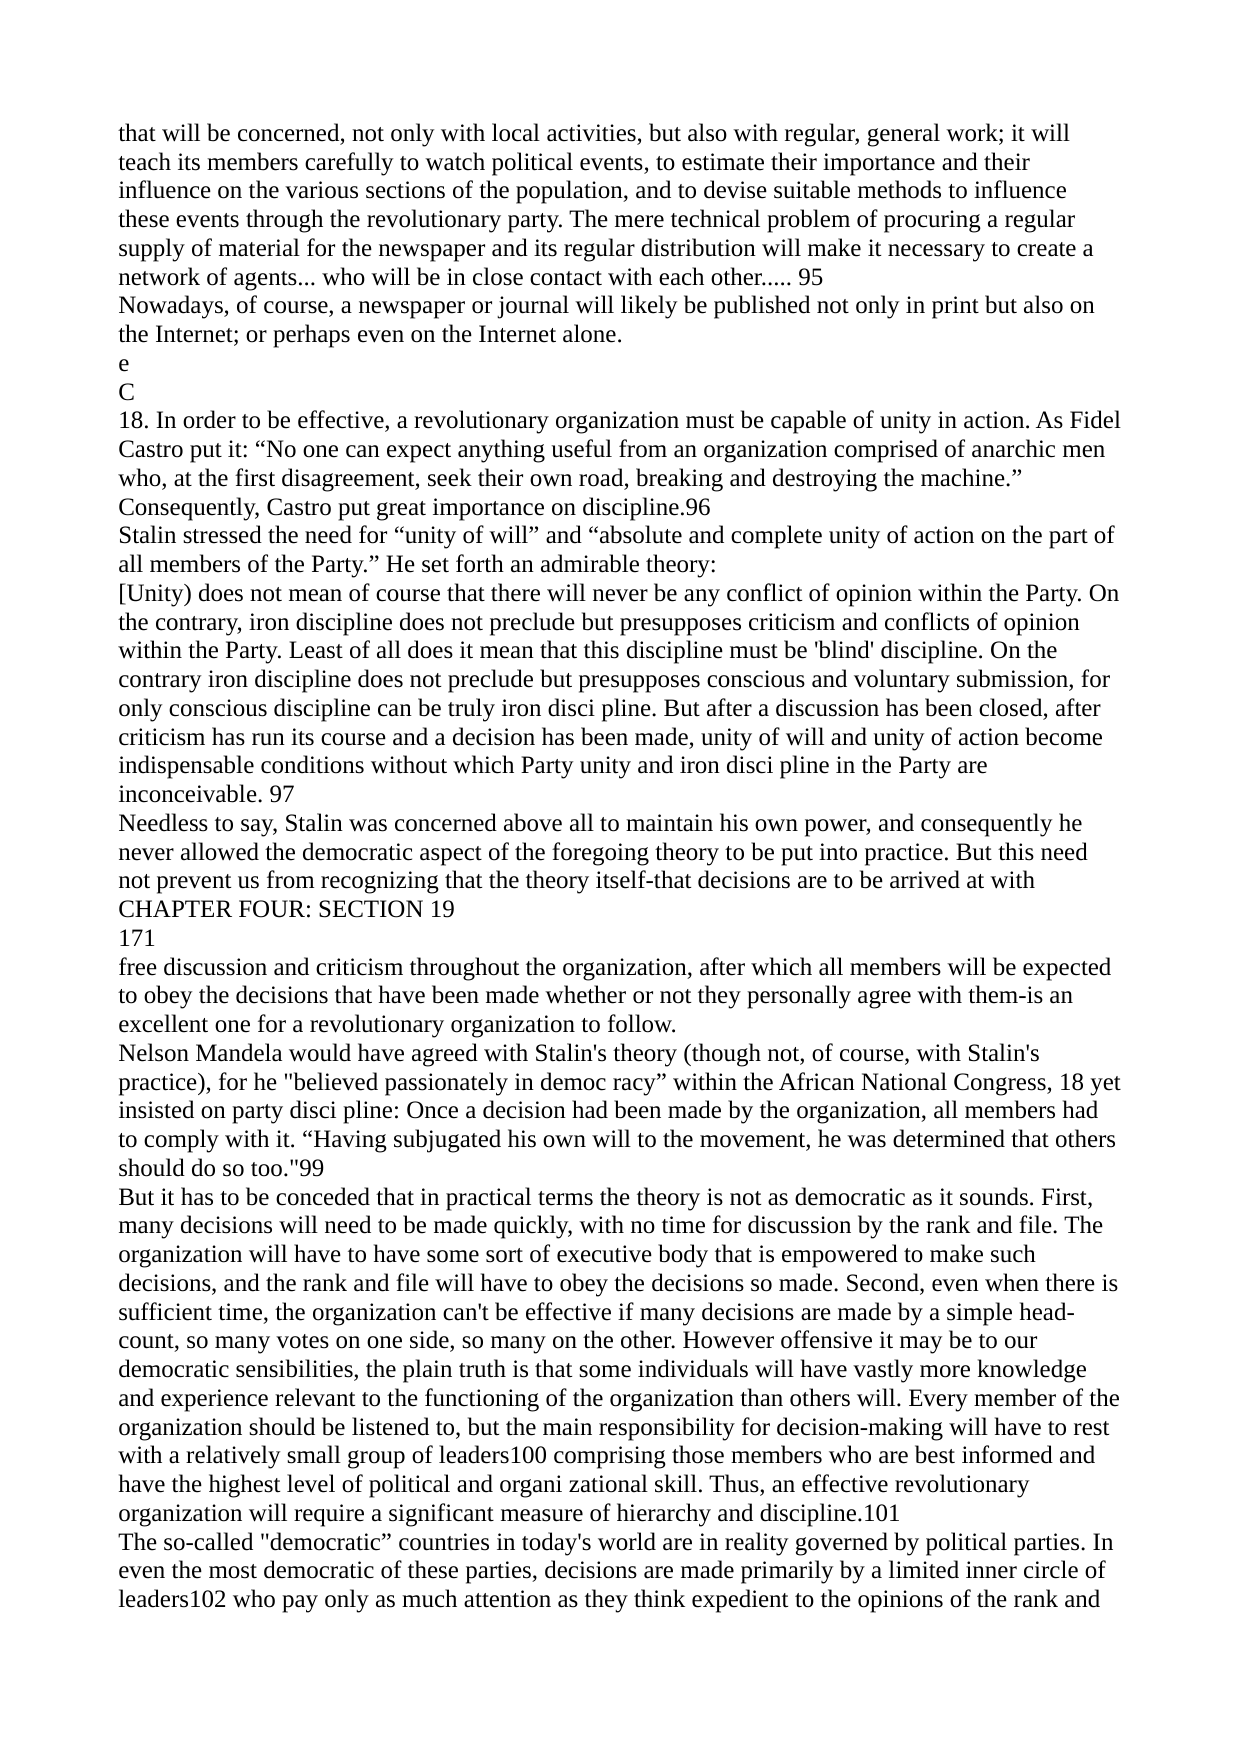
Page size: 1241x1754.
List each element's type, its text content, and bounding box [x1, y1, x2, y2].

text Nelson Mandela would have agreed with Stalin's theory (though not, of course, with Stalin's practice), for he "believed passionately in democ racy” within the African National Congress, 18 yet insisted on party disci pline: Once a decision had been made by the organization, all members had to comply with it. “Having subjugated his own will to the movement, he was determined that others should do so too."99 [118, 1038, 1122, 1182]
text But it has to be conceded that in practical terms the theory is not as democratic as it sounds. First, many decisions will need to be made quickly, with no time for discussion by the rank and file. The organization will have to have some sort of executive body that is empowered to make such decisions, and the rank and file will have to obey the decisions so made. Second, even when there is sufficient time, the organization can't be effective if many decisions are made by a simple head-count, so many votes on one side, so many on the other. However offensive it may be to our democratic sensibilities, the plain truth is that some individuals will have vastly more knowledge and experience relevant to the functioning of the organization than others will. Every member of the organization should be listened to, but the main responsibility for decision-making will have to rest with a relatively small group of leaders100 comprising those members who are best informed and have the highest level of political and organi zational skill. Thus, an effective revolutionary organization will require a significant measure of hierarchy and discipline.101 [118, 1182, 1122, 1527]
text 171 [118, 923, 1122, 952]
text C [118, 377, 1122, 406]
text CHAPTER FOUR: SECTION 19 [118, 894, 1122, 923]
text 18. In order to be effective, a revolutionary organization must be capable of unity in action. As Fidel Castro put it: “No one can expect anything useful from an organization comprised of anarchic men who, at the first disagreement, seek their own road, breaking and destroying the machine.” Consequently, Castro put great importance on discipline.96 [118, 406, 1122, 521]
text Stalin stressed the need for “unity of will” and “absolute and complete unity of action on the part of all members of the Party.” He set forth an admirable theory: [118, 521, 1122, 578]
text e [118, 348, 1122, 377]
text [Unity) does not mean of course that there will never be any conflict of opinion within the Party. On the contrary, iron discipline does not preclude but presupposes criticism and conflicts of opinion within the Party. Least of all does it mean that this discipline must be 'blind' discipline. On the contrary iron discipline does not preclude but presupposes conscious and voluntary submission, for only conscious discipline can be truly iron disci pline. But after a discussion has been closed, after criticism has run its course and a decision has been made, unity of will and unity of action become indispensable conditions without which Party unity and iron disci pline in the Party are inconceivable. 97 [118, 578, 1122, 808]
text The so-called "democratic” countries in today's world are in reality governed by political parties. In even the most democratic of these parties, decisions are made primarily by a limited inner circle of leaders102 who pay only as much attention as they think expedient to the opinions of the rank and [118, 1527, 1122, 1613]
text that will be concerned, not only with local activities, but also with regular, general work; it will teach its members carefully to watch political events, to estimate their importance and their influence on the various sections of the population, and to devise suitable methods to influence these events through the revolutionary party. The mere technical problem of procuring a regular supply of material for the newspaper and its regular distribution will make it necessary to create a network of agents... who will be in close contact with each other..... 95 [118, 118, 1122, 291]
text Needless to say, Stalin was concerned above all to maintain his own power, and consequently he never allowed the democratic aspect of the foregoing theory to be put into practice. But this need not prevent us from recognizing that the theory itself-that decisions are to be arrived at with [118, 808, 1122, 894]
text Nowadays, of course, a newspaper or journal will likely be published not only in print but also on the Internet; or perhaps even on the Internet alone. [118, 291, 1122, 348]
text free discussion and criticism throughout the organization, after which all members will be expected to obey the decisions that have been made whether or not they personally agree with them-is an excellent one for a revolutionary organization to follow. [118, 952, 1122, 1038]
